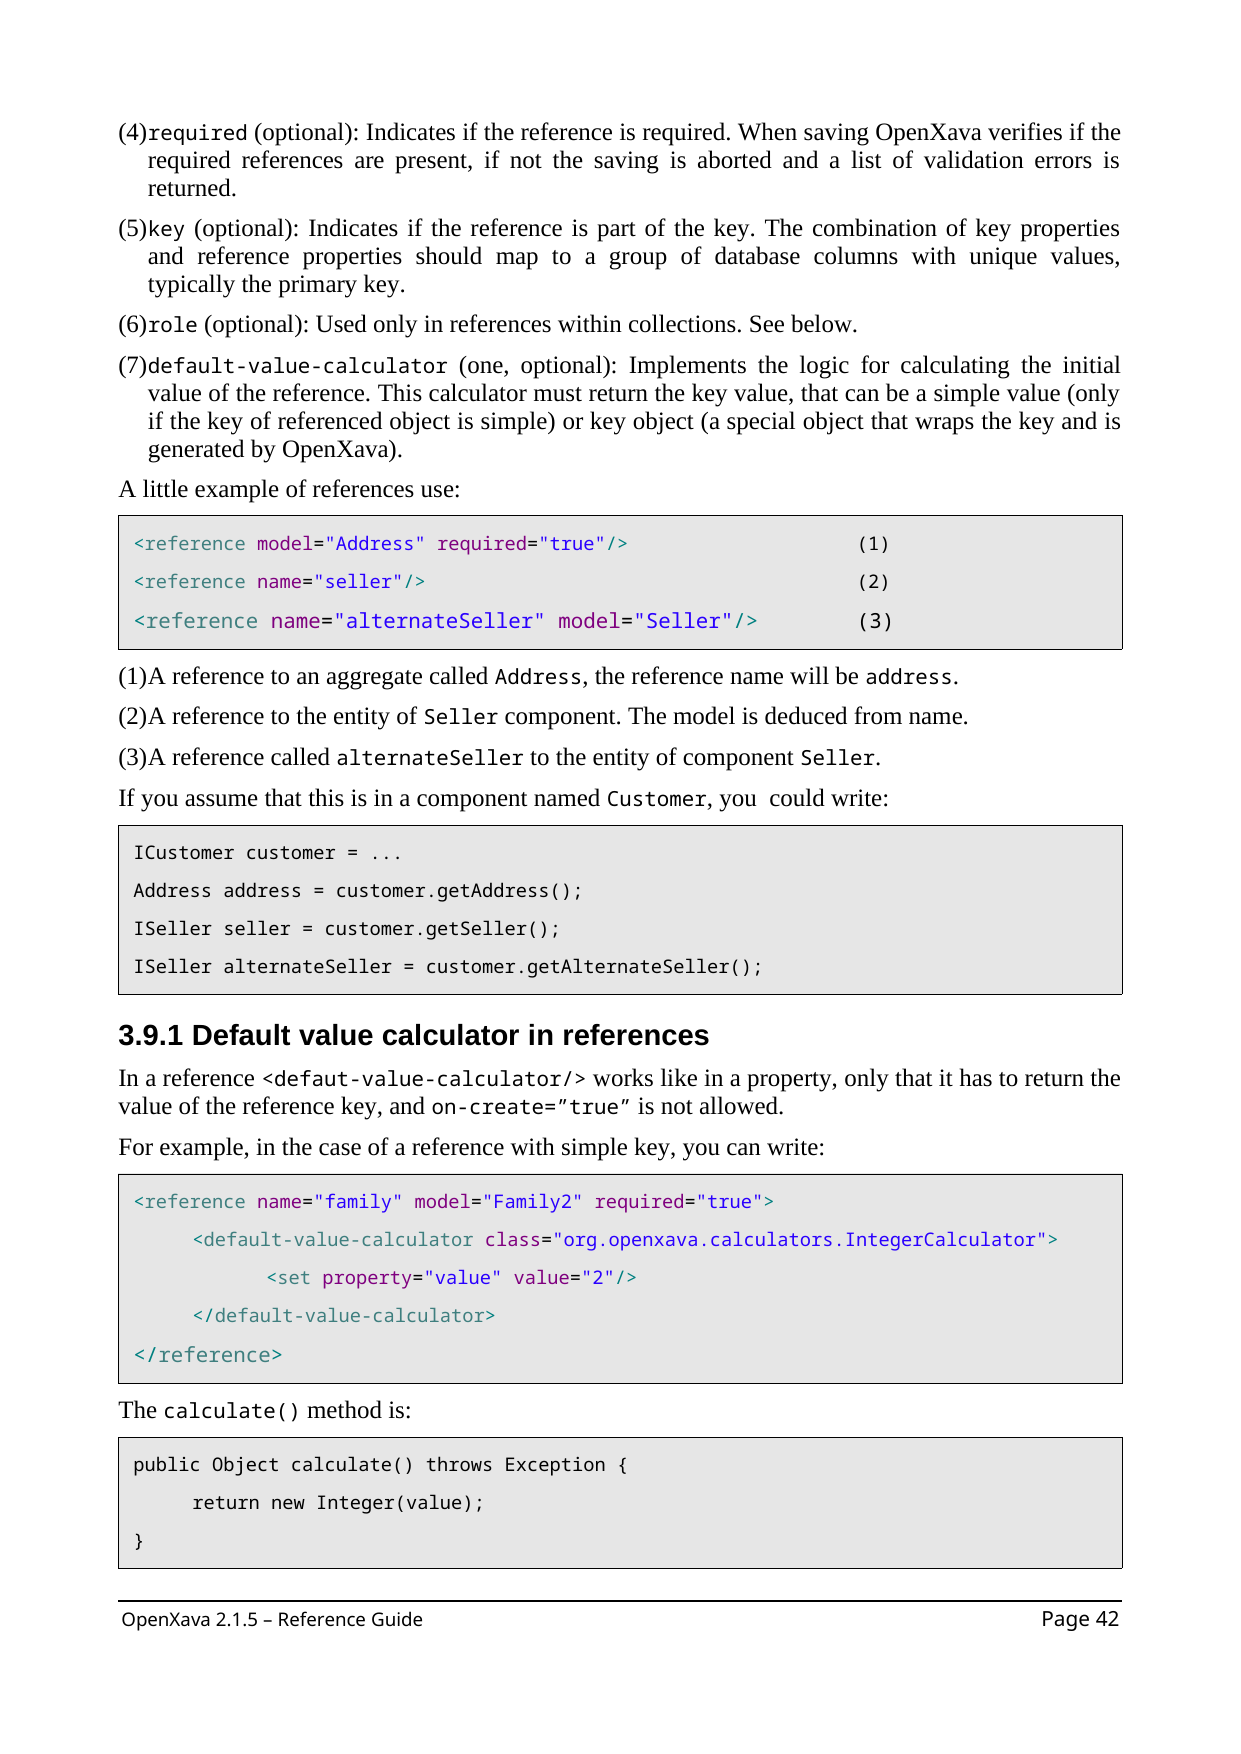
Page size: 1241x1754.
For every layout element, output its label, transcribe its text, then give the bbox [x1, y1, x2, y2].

text Address address = customer.getAddress(); [119, 863, 1122, 901]
list A reference to the entity of Seller component. The model is deduced from name. [118, 702, 1122, 731]
text If you assume that this is in a component named Customer, you could write: [118, 784, 1122, 812]
list key (optional): Indicates if the reference is part of the key. The combination of key properties and reference properties should map to a group of database columns with unique values, typically the primary key. [118, 214, 1122, 298]
list required (optional): Indicates if the reference is required. When saving OpenXava verifies if the required references are present, if not the saving is aborted and a list of validation errors is returned. [118, 118, 1122, 202]
list default-value-calculator (one, optional): Implements the logic for calculating the initial value of the reference. This calculator must return the key value, that can be a simple value (only if the key of referenced object is simple) or key object (a special object that wraps the key and is generated by OpenXava). [118, 351, 1122, 462]
text <set property="value" value="2"/> [119, 1249, 1122, 1287]
subtitle Default value calculator in references [118, 1019, 1122, 1052]
text <reference model="Address" required="true"/> (1) [119, 516, 1122, 553]
text public Object calculate() throws Exception { [119, 1438, 1122, 1475]
text <reference name="family" model="Family2" required="true"> [119, 1175, 1122, 1211]
text For example, in the case of a reference with simple key, you can write: [118, 1133, 1122, 1161]
text </reference> [119, 1326, 1122, 1383]
text ICustomer customer = ... [119, 826, 1122, 863]
text </default-value-calculator> [119, 1287, 1122, 1326]
text The calculate() method is: [118, 1396, 1122, 1424]
text In a reference <defaut-value-calculator/> works like in a property, only that it has to return the value of the reference key, and on-create=”true” is not allowed. [118, 1064, 1122, 1121]
text ISeller seller = customer.getSeller(); [119, 901, 1122, 939]
text <reference name="seller"/> (2) [119, 553, 1122, 591]
list A reference to an aggregate called Address, the reference name will be address. [118, 662, 1122, 690]
text <reference name="alternateSeller" model="Seller"/> (3) [119, 591, 1122, 649]
text return new Integer(value); [119, 1475, 1122, 1513]
text <default-value-calculator class="org.openxava.calculators.IntegerCalculator"> [119, 1211, 1122, 1249]
text } [119, 1513, 1122, 1568]
text A little example of references use: [118, 475, 1122, 503]
text ISeller alternateSeller = customer.getAlternateSeller(); [119, 939, 1122, 994]
list A reference called alternateSeller to the entity of component Seller. [118, 743, 1122, 771]
list role (optional): Used only in references within collections. See below. [118, 310, 1122, 339]
